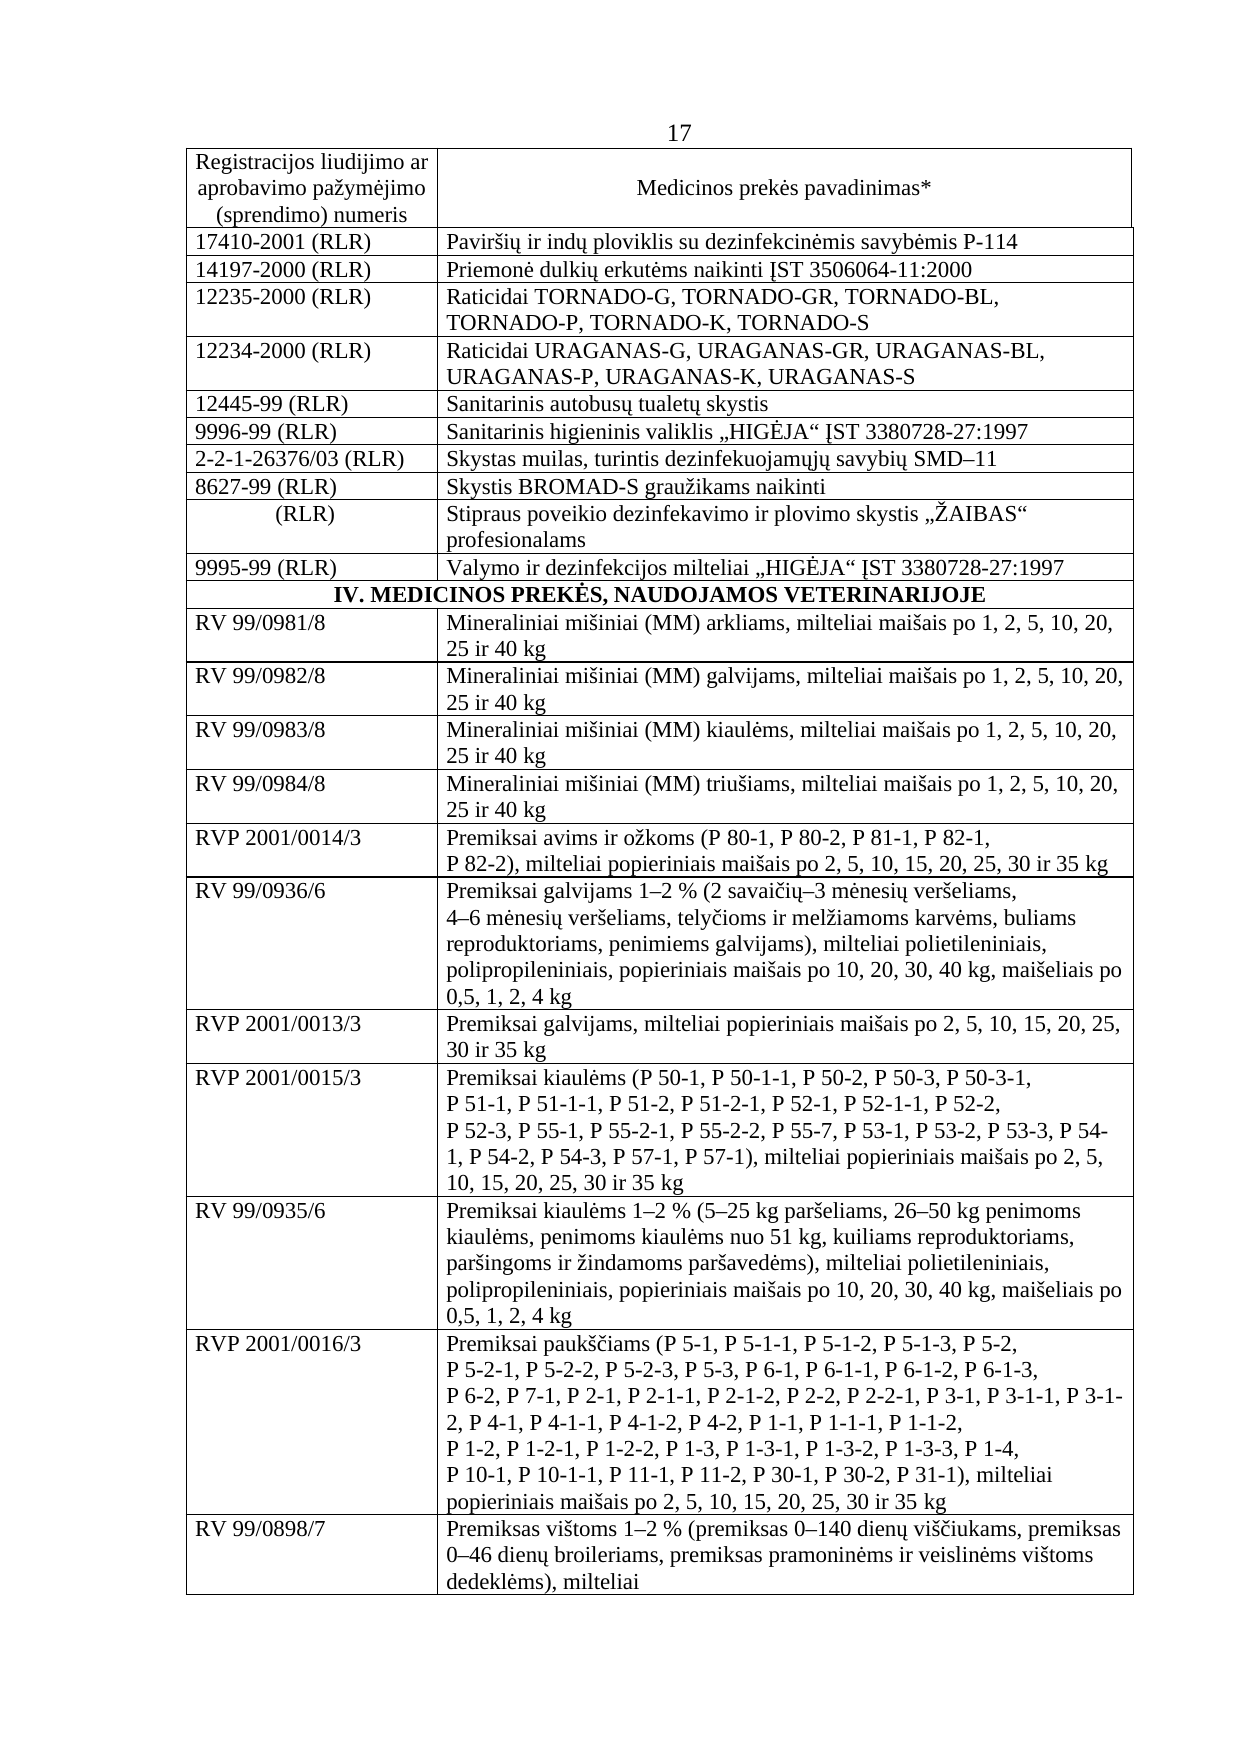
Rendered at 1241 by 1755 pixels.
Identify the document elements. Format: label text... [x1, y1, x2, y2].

table_cell RVP 2001/0016/3 [187, 1330, 437, 1514]
table_cell [132, 227, 186, 254]
table_cell RV 99/0983/8 [187, 716, 437, 769]
table_cell Premiksai paukščiams (p 5-1, p 5-1-1, p 5-1-2, p 5-1-3, p 5-2, p 5-2-1, p 5-2-2, p 5-2-3, p 5-3, p 6-1, p 6-1-1, p 6-1-2, p 6-1-3, p 6-2, p 7-1, p 2-1, p 2-1-1, p 2-1-2, p 2-2, p 2-2-1, p 3-1, p 3-1-1, p 3-1-2, p 4-1, p 4-1-1, p 4-1-2, p 4-2, p 1-1, p 1-1-1, p 1-1-2, p 1-2, p 1-2-1, p 1-2-2, p 1-3, p 1-3-1, p 1-3-2, p 1-3-3, p 1-4, p 10-1, p 10-1-1, p 11-1, p 11-2, p 30-1, p 30-2, p 31-1), milteliai popieriniais maišais po 2, 5, 10, 15, 20, 25, 30 ir 35 kg [438, 1330, 1133, 1514]
table_cell RVP 2001/0015/3 [187, 1064, 437, 1196]
table_cell 9995-99 (RLR) [187, 554, 437, 580]
table_cell [132, 715, 186, 769]
table_cell 9996-99 (RLR) [187, 418, 437, 444]
table_cell Premiksai kiaulėms 1–2 % (5–25 kg paršeliams, 26–50 kg penimoms kiaulėms, penimoms kiaulėms nuo 51 kg, kuiliams reproduktoriams, paršingoms ir žindamoms paršavedėms), milteliai polietileniniais, polipropileniniais, popieriniais maišais po 10, 20, 30, 40 kg, maišeliais po 0,5, 1, 2, 4 kg [438, 1197, 1133, 1328]
table_cell RV 99/0982/8 [187, 663, 437, 715]
table_cell [132, 580, 186, 608]
table_cell Mineraliniai mišiniai (MM) galvijams, milteliai maišais po 1, 2, 5, 10, 20, 25 ir 40 kg [438, 663, 1133, 715]
table_cell Sanitarinis autobusų tualetų skystis [438, 391, 1133, 417]
table_cell Priemonė dulkių erkutėms naikinti ĮST 3506064-11:2000 [438, 256, 1133, 282]
table_cell 12445-99 (RLR) [187, 391, 437, 417]
table_cell [132, 1329, 186, 1514]
table_cell [132, 1009, 186, 1063]
table_cell [132, 608, 186, 661]
table_cell [132, 417, 186, 444]
table_cell Skystas muilas, turintis dezinfekuojamųjų savybių smd–11 [438, 445, 1133, 472]
table_header Registracijos liudijimo ar aprobavimo pažymėjimo (sprendimo) numeris [187, 149, 437, 227]
table_cell (RLR) [187, 500, 437, 553]
table_cell Premiksai galvijams, milteliai popieriniais maišais po 2, 5, 10, 15, 20, 25, 30 ir 35 kg [438, 1010, 1133, 1063]
table_cell [132, 661, 186, 715]
table_cell Premiksai kiaulėms (p 50-1, p 50-1-1, p 50-2, p 50-3, p 50-3-1, p 51-1, p 51-1-1, p 51-2, p 51-2-1, p 52-1, p 52-1-1, p 52-2, p 52-3, p 55-1, p 55-2-1, p 55-2-2, p 55-7, p 53-1, p 53-2, p 53-3, p 54-1, p 54-2, p 54-3, p 57-1, p 57-1), milteliai popieriniais maišais po 2, 5, 10, 15, 20, 25, 30 ir 35 kg [438, 1064, 1133, 1196]
table_cell Premiksai galvijams 1–2 % (2 savaičių–3 mėnesių veršeliams, 4–6 mėnesių veršeliams, telyčioms ir melžiamoms karvėms, buliams reproduktoriams, penimiems galvijams), milteliai polietileniniais, polipropileniniais, popieriniais maišais po 10, 20, 30, 40 kg, maišeliais po 0,5, 1, 2, 4 kg [438, 878, 1133, 1009]
table_cell RV 99/0898/7 [187, 1515, 437, 1594]
table_cell 14197-2000 (RLR) [187, 256, 437, 282]
table_cell IV. Medicinos prekės, naudojamos veterinarijoje [187, 581, 1133, 608]
table_cell 17410-2001 (RLR) [187, 228, 437, 254]
table_header [132, 148, 186, 227]
table_cell RV 99/0984/8 [187, 770, 437, 823]
table_cell [132, 769, 186, 823]
table_cell [132, 255, 186, 282]
table_cell Premiksai avims ir ožkoms (P 80-1, p 80-2, p 81-1, p 82-1, p 82-2), milteliai popieriniais maišais po 2, 5, 10, 15, 20, 25, 30 ir 35 kg [438, 824, 1133, 876]
table_cell [132, 553, 186, 580]
table_cell 12235-2000 (RLR) [187, 283, 437, 336]
table_cell RV 99/0935/6 [187, 1197, 437, 1328]
table_cell RV 99/0981/8 [187, 609, 437, 661]
table_cell [132, 876, 186, 1009]
table_cell [132, 282, 186, 336]
table_cell [132, 1063, 186, 1196]
table_cell Raticidai TORNADO-G, TORNADO-GR, TORNADO-BL, TORNADO-P, TORNADO-K, TORNADO-S [438, 283, 1133, 336]
table_cell [132, 336, 186, 389]
table_cell Mineraliniai mišiniai (MM) triušiams, milteliai maišais po 1, 2, 5, 10, 20, 25 ir 40 kg [438, 770, 1133, 823]
table_cell [132, 499, 186, 553]
table_cell RV 99/0936/6 [187, 878, 437, 1009]
table_cell Mineraliniai mišiniai (MM) arkliams, milteliai maišais po 1, 2, 5, 10, 20, 25 ir 40 kg [438, 609, 1133, 661]
table_cell [132, 472, 186, 499]
table_cell Valymo ir dezinfekcijos milteliai „HIGĖJA“ ĮST 3380728-27:1997 [438, 554, 1133, 580]
table_cell Raticidai URAGANAS-G, URAGANAS-GR, URAGANAS-BL, URAGANAS-P, URAGANAS-K, URAGANAS-S [438, 337, 1133, 389]
table_cell Sanitarinis higieninis valiklis „HIGĖJA“ ĮST 3380728-27:1997 [438, 418, 1133, 444]
table_cell Mineraliniai mišiniai (MM) kiaulėms, milteliai maišais po 1, 2, 5, 10, 20, 25 ir 40 kg [438, 716, 1133, 769]
table_cell Paviršių ir indų ploviklis su dezinfekcinėmis savybėmis P-114 [438, 228, 1133, 254]
table_cell [132, 1196, 186, 1328]
table_cell RVP 2001/0014/3 [187, 824, 437, 876]
table_cell [132, 823, 186, 876]
table_cell 2-2-1-26376/03 (RLR) [187, 445, 437, 472]
table_cell 8627-99 (RLR) [187, 473, 437, 499]
table_cell Premiksas vištoms 1–2 % (premiksas 0–140 dienų viščiukams, premiksas 0–46 dienų broileriams, premiksas pramoninėms ir veislinėms vištoms dedeklėms), milteliai [438, 1515, 1133, 1594]
table_cell [132, 444, 186, 472]
table_cell Skystis BROMAD-S graužikams naikinti [438, 473, 1133, 499]
table_cell RVP 2001/0013/3 [187, 1010, 437, 1063]
table_header Medicinos prekės pavadinimas* [438, 149, 1131, 227]
table_cell [132, 1514, 186, 1594]
table_cell Stipraus poveikio dezinfekavimo ir plovimo skystis „ŽAIBAS“ profesionalams [438, 500, 1133, 553]
table_cell [132, 390, 186, 417]
table_cell 12234-2000 (RLR) [187, 337, 437, 389]
